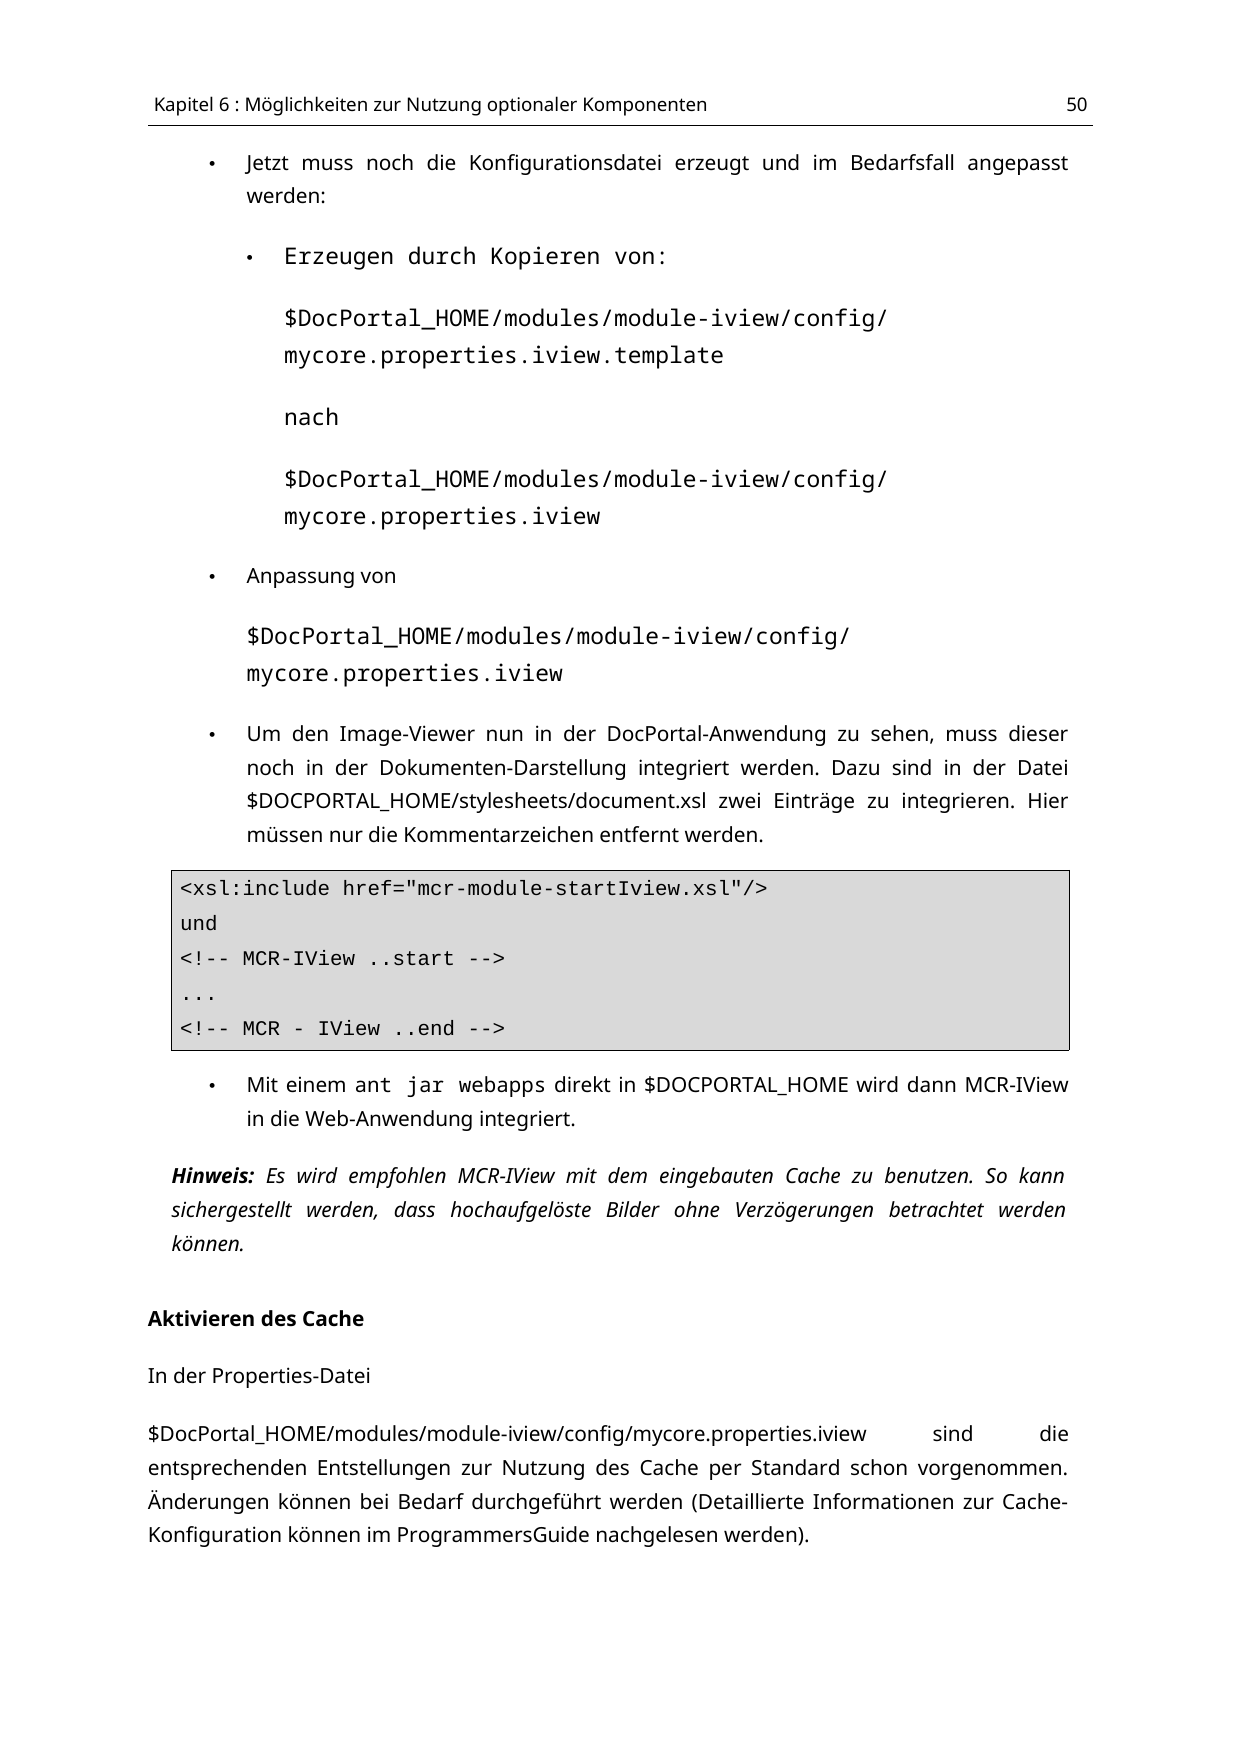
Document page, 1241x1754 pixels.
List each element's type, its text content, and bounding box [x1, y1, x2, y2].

list Um den Image-Viewer nun in der DocPortal-Anwendung zu sehen, muss dieser noch in der Dokumenten-Darstellung integriert werden. Dazu sind in der Datei $DOCPORTAL_HOME/stylesheets/document.xsl zwei Einträge zu integrieren. Hier müssen nur die Kommentarzeichen entfernt werden. [209, 719, 1069, 849]
list $DocPortal_HOME/modules/module-iview/config/mycore.properties.iview.template [246, 302, 1069, 371]
text <!-- MCR-IView ..start --> [172, 940, 1069, 972]
list Anpassung von [209, 561, 1069, 589]
list $DocPortal_HOME/modules/module-iview/config/mycore.properties.iview [209, 620, 1069, 688]
list $DocPortal_HOME/modules/module-iview/config/mycore.properties.iview [246, 463, 1069, 531]
text <!-- MCR - IView ..end --> [172, 1010, 1069, 1050]
text und [172, 905, 1069, 937]
text <xsl:include href="mcr-module-startIview.xsl"/> [172, 871, 1069, 902]
text In der Properties-Datei [148, 1362, 1069, 1390]
list Erzeugen durch Kopieren von: [246, 240, 1069, 271]
subtitle Aktivieren des Cache [148, 1304, 1092, 1332]
list Mit einem ant jar webapps direkt in $DOCPORTAL_HOME wird dann MCR-IView in die Web-Anwendung integriert. [209, 1070, 1069, 1132]
text $DocPortal_HOME/modules/module-iview/config/mycore.properties.iview sind die entsprechenden Entstellungen zur Nutzung des Cache per Standard schon vorgenommen. Änderungen können bei Bedarf durchgeführt werden (Detaillierte Informationen zur Cache-Konfiguration können im ProgrammersGuide nachgelesen werden). [148, 1419, 1069, 1549]
text ... [172, 975, 1069, 1007]
list Jetzt muss noch die Konfigurationsdatei erzeugt und im Bedarfsfall angepasst werden: [209, 148, 1069, 210]
text Hinweis: Es wird empfohlen MCR-IView mit dem eingebauten Cache zu benutzen. So kann sichergestellt werden, dass hochaufgelöste Bilder ohne Verzögerungen betrachtet werden können. [171, 1161, 1069, 1257]
list nach [246, 401, 1069, 432]
